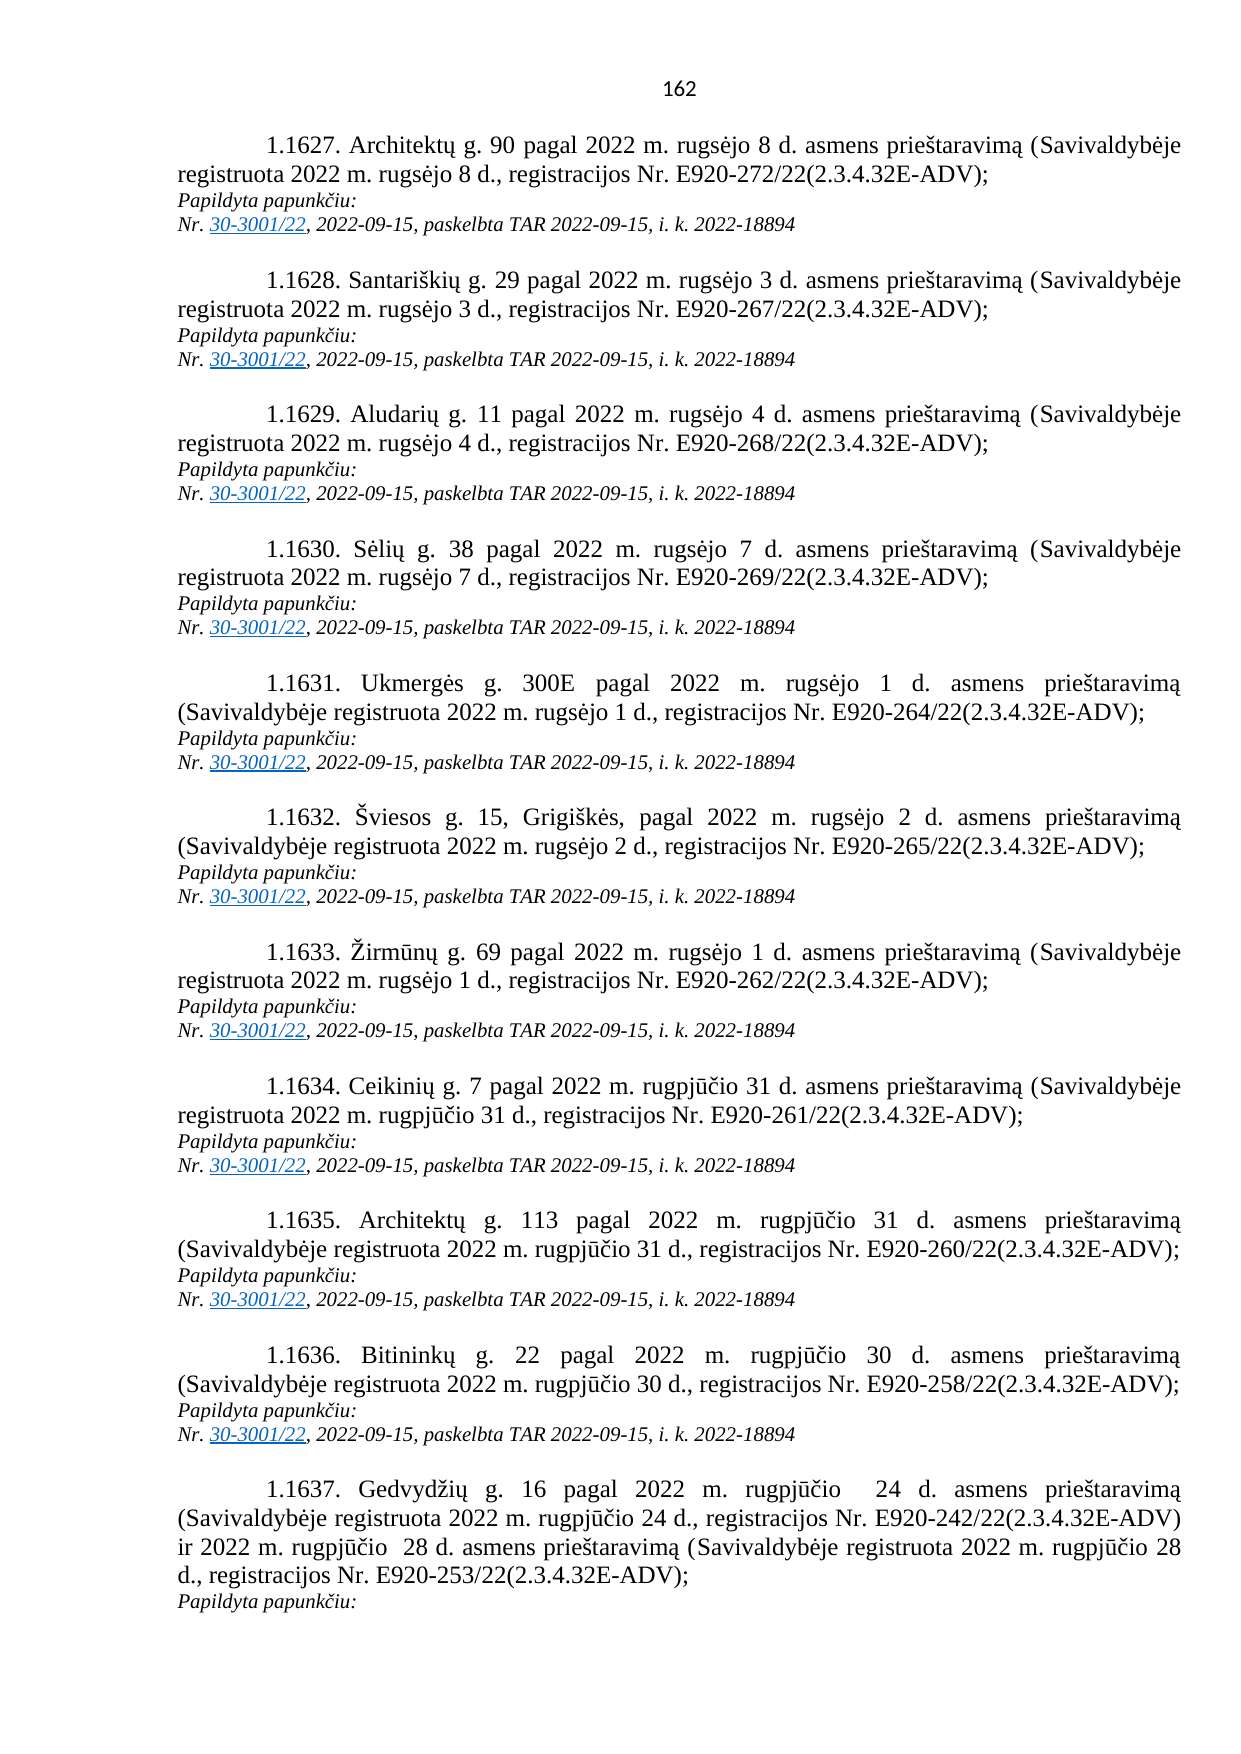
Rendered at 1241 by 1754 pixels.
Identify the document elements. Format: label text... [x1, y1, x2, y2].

text Nr. 30-3001/22, 2022-09-15, paskelbta TAR 2022-09-15, i. k. 2022-18894 [177, 884, 1181, 908]
text Nr. 30-3001/22, 2022-09-15, paskelbta TAR 2022-09-15, i. k. 2022-18894 [177, 615, 1181, 639]
text Papildyta papunkčiu: [177, 1129, 1181, 1153]
text 1.1635. Architektų g. 113 pagal 2022 m. rugpjūčio 31 d. asmens prieštaravimą (Savivaldybėje registruota 2022 m. rugpjūčio 31 d., registracijos Nr. E920-260/22(2.3.4.32E-ADV); [177, 1206, 1181, 1263]
text Nr. 30-3001/22, 2022-09-15, paskelbta TAR 2022-09-15, i. k. 2022-18894 [177, 1287, 1181, 1311]
text 1.1629. Aludarių g. 11 pagal 2022 m. rugsėjo 4 d. asmens prieštaravimą (Savivaldybėje registruota 2022 m. rugsėjo 4 d., registracijos Nr. E920-268/22(2.3.4.32E-ADV); [177, 399, 1181, 457]
text 1.1637. Gedvydžių g. 16 pagal 2022 m. rugpjūčio 24 d. asmens prieštaravimą (Savivaldybėje registruota 2022 m. rugpjūčio 24 d., registracijos Nr. E920-242/22(2.3.4.32E-ADV) ir 2022 m. rugpjūčio 28 d. asmens prieštaravimą (Savivaldybėje registruota 2022 m. rugpjūčio 28 d., registracijos Nr. E920-253/22(2.3.4.32E-ADV); [177, 1474, 1181, 1589]
text Papildyta papunkčiu: [177, 591, 1181, 615]
text Papildyta papunkčiu: [177, 322, 1181, 347]
text Papildyta papunkčiu: [177, 1589, 1181, 1613]
text Nr. 30-3001/22, 2022-09-15, paskelbta TAR 2022-09-15, i. k. 2022-18894 [177, 212, 1181, 236]
text 1.1628. Santariškių g. 29 pagal 2022 m. rugsėjo 3 d. asmens prieštaravimą (Savivaldybėje registruota 2022 m. rugsėjo 3 d., registracijos Nr. E920-267/22(2.3.4.32E-ADV); [177, 265, 1181, 322]
text 1.1631. Ukmergės g. 300E pagal 2022 m. rugsėjo 1 d. asmens prieštaravimą (Savivaldybėje registruota 2022 m. rugsėjo 1 d., registracijos Nr. E920-264/22(2.3.4.32E-ADV); [177, 668, 1181, 726]
text 1.1633. Žirmūnų g. 69 pagal 2022 m. rugsėjo 1 d. asmens prieštaravimą (Savivaldybėje registruota 2022 m. rugsėjo 1 d., registracijos Nr. E920-262/22(2.3.4.32E-ADV); [177, 937, 1181, 994]
text Nr. 30-3001/22, 2022-09-15, paskelbta TAR 2022-09-15, i. k. 2022-18894 [177, 1422, 1181, 1446]
text 1.1636. Bitininkų g. 22 pagal 2022 m. rugpjūčio 30 d. asmens prieštaravimą (Savivaldybėje registruota 2022 m. rugpjūčio 30 d., registracijos Nr. E920-258/22(2.3.4.32E-ADV); [177, 1340, 1181, 1397]
text Papildyta papunkčiu: [177, 1263, 1181, 1287]
text 1.1627. Architektų g. 90 pagal 2022 m. rugsėjo 8 d. asmens prieštaravimą (Savivaldybėje registruota 2022 m. rugsėjo 8 d., registracijos Nr. E920-272/22(2.3.4.32E-ADV); [177, 131, 1181, 188]
text Nr. 30-3001/22, 2022-09-15, paskelbta TAR 2022-09-15, i. k. 2022-18894 [177, 750, 1181, 774]
text Papildyta papunkčiu: [177, 994, 1181, 1018]
text Papildyta papunkčiu: [177, 860, 1181, 884]
text Nr. 30-3001/22, 2022-09-15, paskelbta TAR 2022-09-15, i. k. 2022-18894 [177, 1153, 1181, 1177]
text Nr. 30-3001/22, 2022-09-15, paskelbta TAR 2022-09-15, i. k. 2022-18894 [177, 1018, 1181, 1042]
text Papildyta papunkčiu: [177, 188, 1181, 212]
text 1.1630. Sėlių g. 38 pagal 2022 m. rugsėjo 7 d. asmens prieštaravimą (Savivaldybėje registruota 2022 m. rugsėjo 7 d., registracijos Nr. E920-269/22(2.3.4.32E-ADV); [177, 534, 1181, 591]
text 1.1634. Ceikinių g. 7 pagal 2022 m. rugpjūčio 31 d. asmens prieštaravimą (Savivaldybėje registruota 2022 m. rugpjūčio 31 d., registracijos Nr. E920-261/22(2.3.4.32E-ADV); [177, 1071, 1181, 1129]
text Nr. 30-3001/22, 2022-09-15, paskelbta TAR 2022-09-15, i. k. 2022-18894 [177, 347, 1181, 371]
text Papildyta papunkčiu: [177, 457, 1181, 481]
text Papildyta papunkčiu: [177, 1397, 1181, 1422]
text Nr. 30-3001/22, 2022-09-15, paskelbta TAR 2022-09-15, i. k. 2022-18894 [177, 481, 1181, 505]
text 1.1632. Šviesos g. 15, Grigiškės, pagal 2022 m. rugsėjo 2 d. asmens prieštaravimą (Savivaldybėje registruota 2022 m. rugsėjo 2 d., registracijos Nr. E920-265/22(2.3.4.32E-ADV); [177, 802, 1181, 860]
text Papildyta papunkčiu: [177, 726, 1181, 750]
